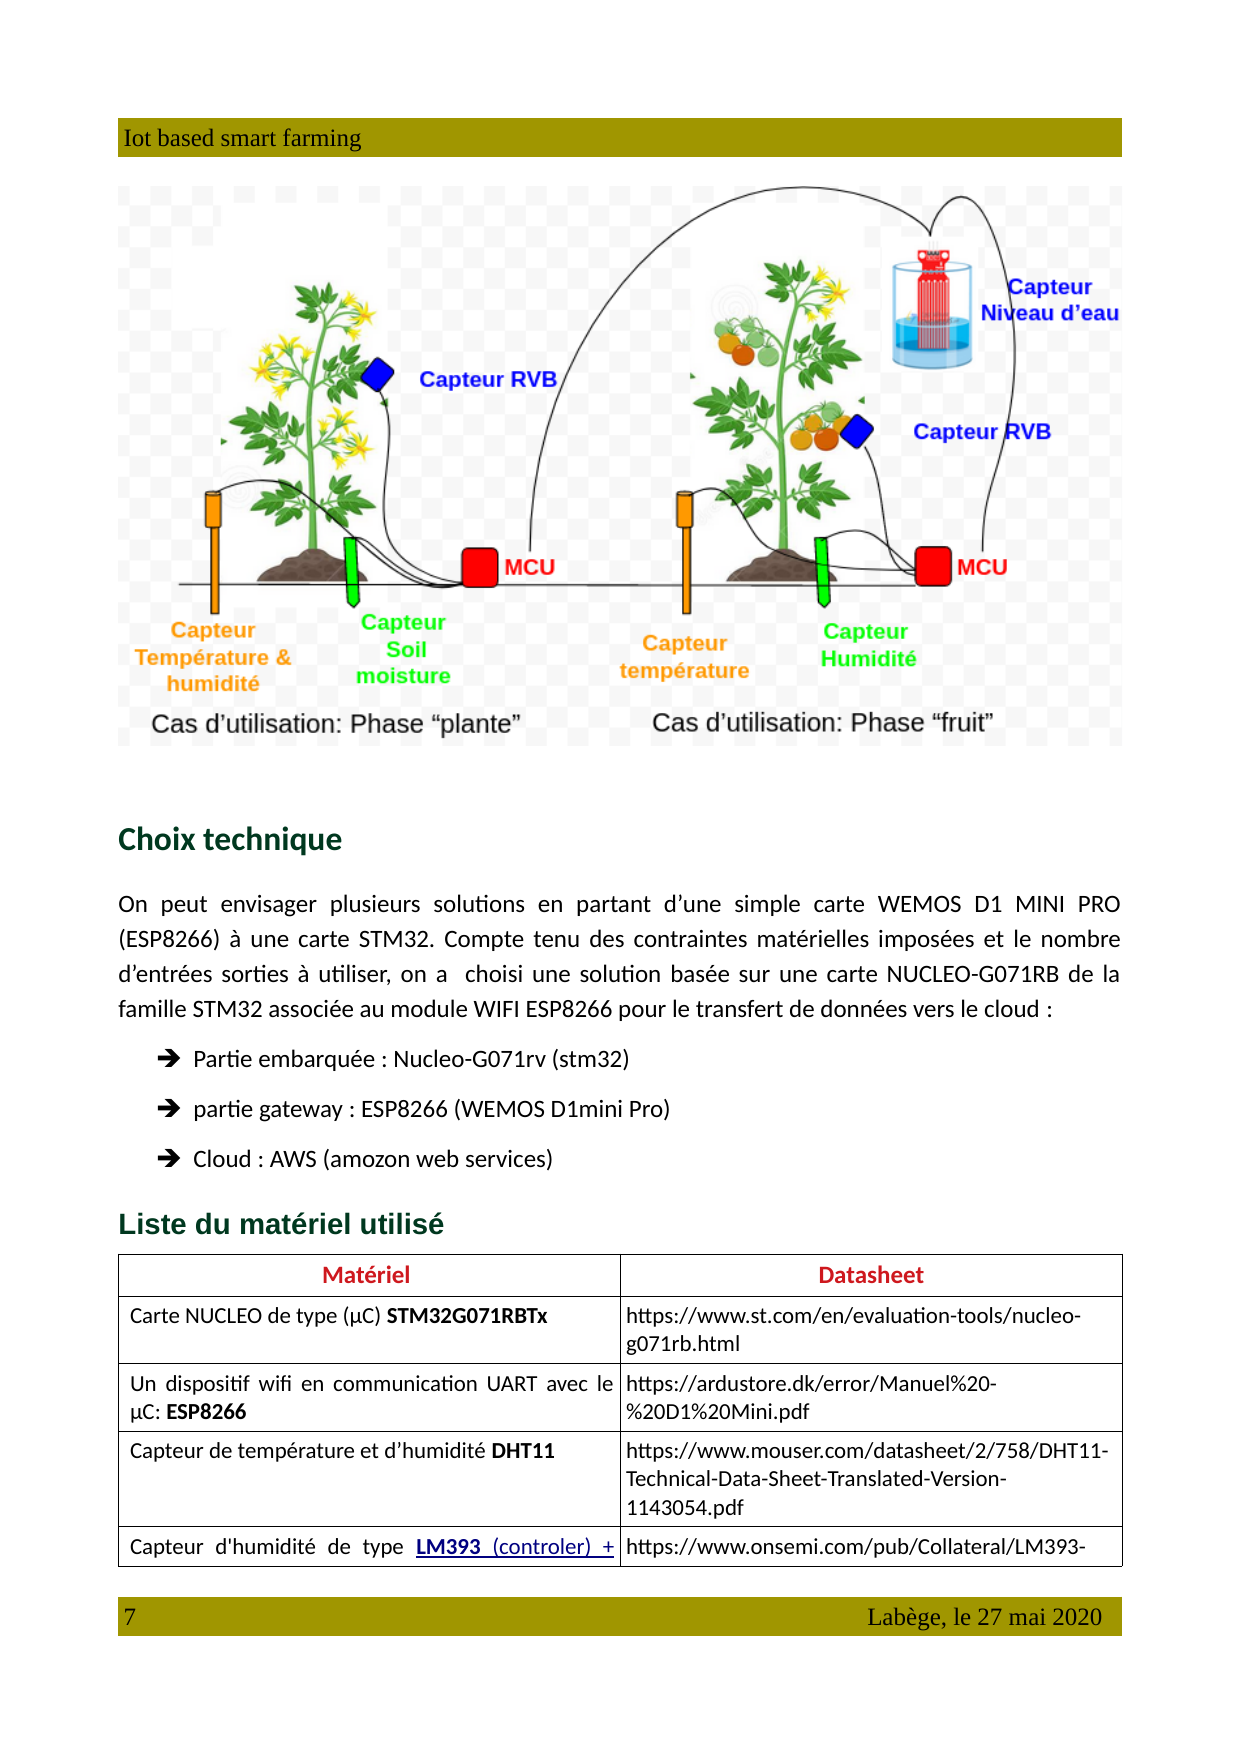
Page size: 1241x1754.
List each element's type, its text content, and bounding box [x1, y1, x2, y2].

subtitle Liste du matériel utilisé [118, 1207, 1122, 1241]
table_cell https://www.onsemi.com/pub/Collateral/LM393- [621, 1527, 1122, 1566]
subtitle Choix technique [118, 817, 1122, 858]
text On peut envisager plusieurs solutions en partant d’une simple carte WEMOS D1 MINI PRO (ESP8266) à une carte STM32. Compte tenu des contraintes matérielles imposées et le nombre d’entrées sorties à utiliser, on a choisi une solution basée sur une carte NUCLEO-G071RB de la famille STM32 associée au module WIFI ESP8266 pour le transfert de données vers le cloud : [118, 888, 1122, 1024]
table_cell Un dispositif wifi en communication UART avec le µC: ESP8266 [119, 1364, 620, 1431]
list Partie embarquée : Nucleo-G071rv (stm32) [156, 1043, 1122, 1074]
picture [118, 186, 1123, 746]
table_cell https://www.st.com/en/evaluation-tools/nucleo-g071rb.html [621, 1297, 1122, 1363]
table_cell Carte NUCLEO de type (µC) STM32G071RBTx [119, 1297, 620, 1363]
list Cloud : AWS (amozon web services) [156, 1143, 1122, 1173]
table_cell Capteur de température et d’humidité DHT11 [119, 1432, 620, 1526]
table_header Matériel [119, 1255, 620, 1296]
table_cell https://ardustore.dk/error/Manuel%20-%20D1%20Mini.pdf [621, 1364, 1122, 1431]
list partie gateway : ESP8266 (WEMOS D1mini Pro) [156, 1093, 1122, 1123]
table_cell https://www.mouser.com/datasheet/2/758/DHT11-Technical-Data-Sheet-Translated-Version-1143054.pdf [621, 1432, 1122, 1526]
table_header Datasheet [621, 1255, 1122, 1296]
table_cell Capteur d'humidité de type LM393 (controler) + [119, 1527, 620, 1566]
